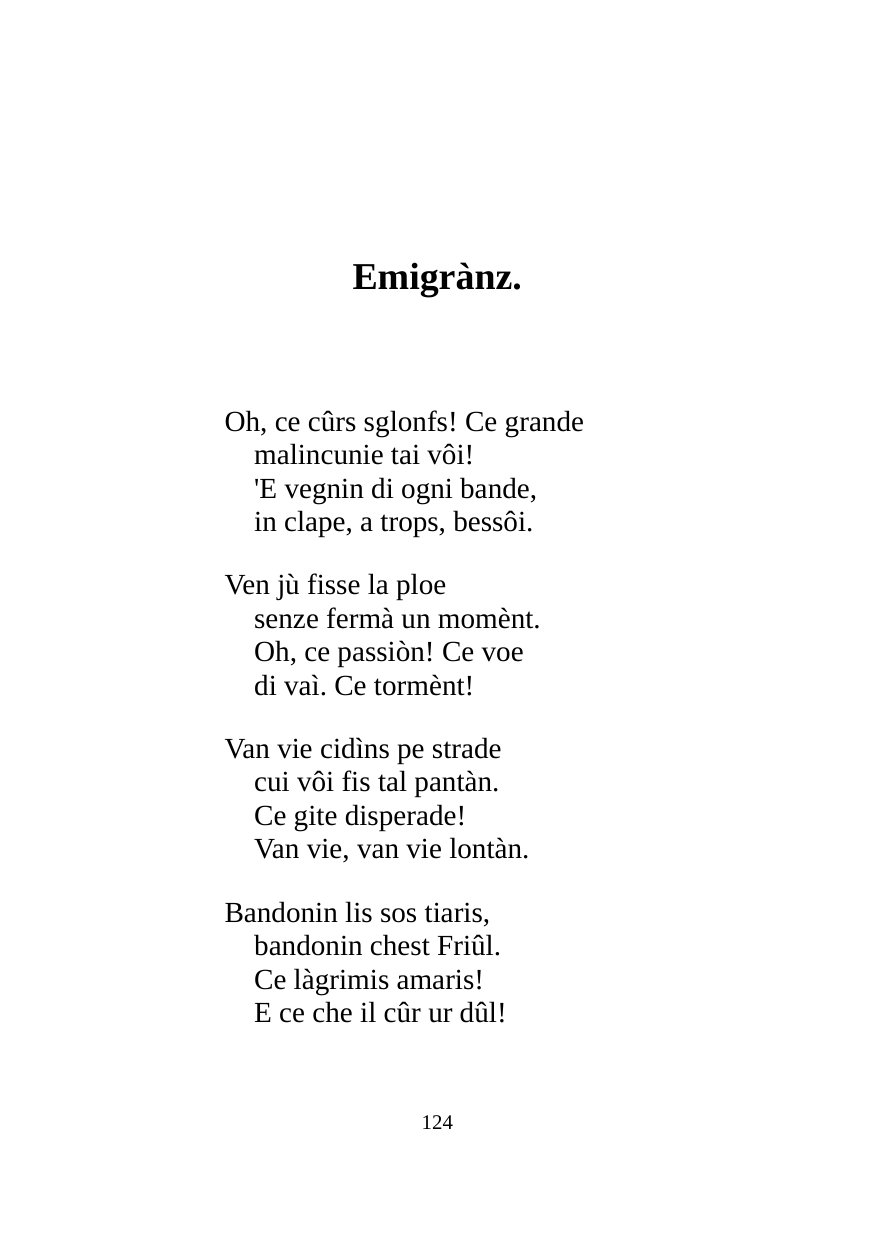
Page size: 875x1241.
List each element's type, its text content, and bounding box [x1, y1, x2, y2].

text Bandonin lis sos tiaris, bandonin chest Friûl. Ce làgrimis amaris! E ce che il cûr ur dûl! [224, 895, 768, 1029]
text Ven jù fisse la ploe senze fermà un momènt. Oh, ce passiòn! Ce voe di vaì. Ce tormènt! [224, 567, 768, 702]
text Van vie cidìns pe strade cui vôi fis tal pantàn. Ce gite disperade! Van vie, van vie lontàn. [224, 731, 768, 865]
subtitle Emigrànz. [106, 254, 768, 297]
text Oh, ce cûrs sglonfs! Ce grande malincunie tai vôi! 'E vegnin di ogni bande, in clape, a trops, bessôi. [224, 404, 768, 538]
